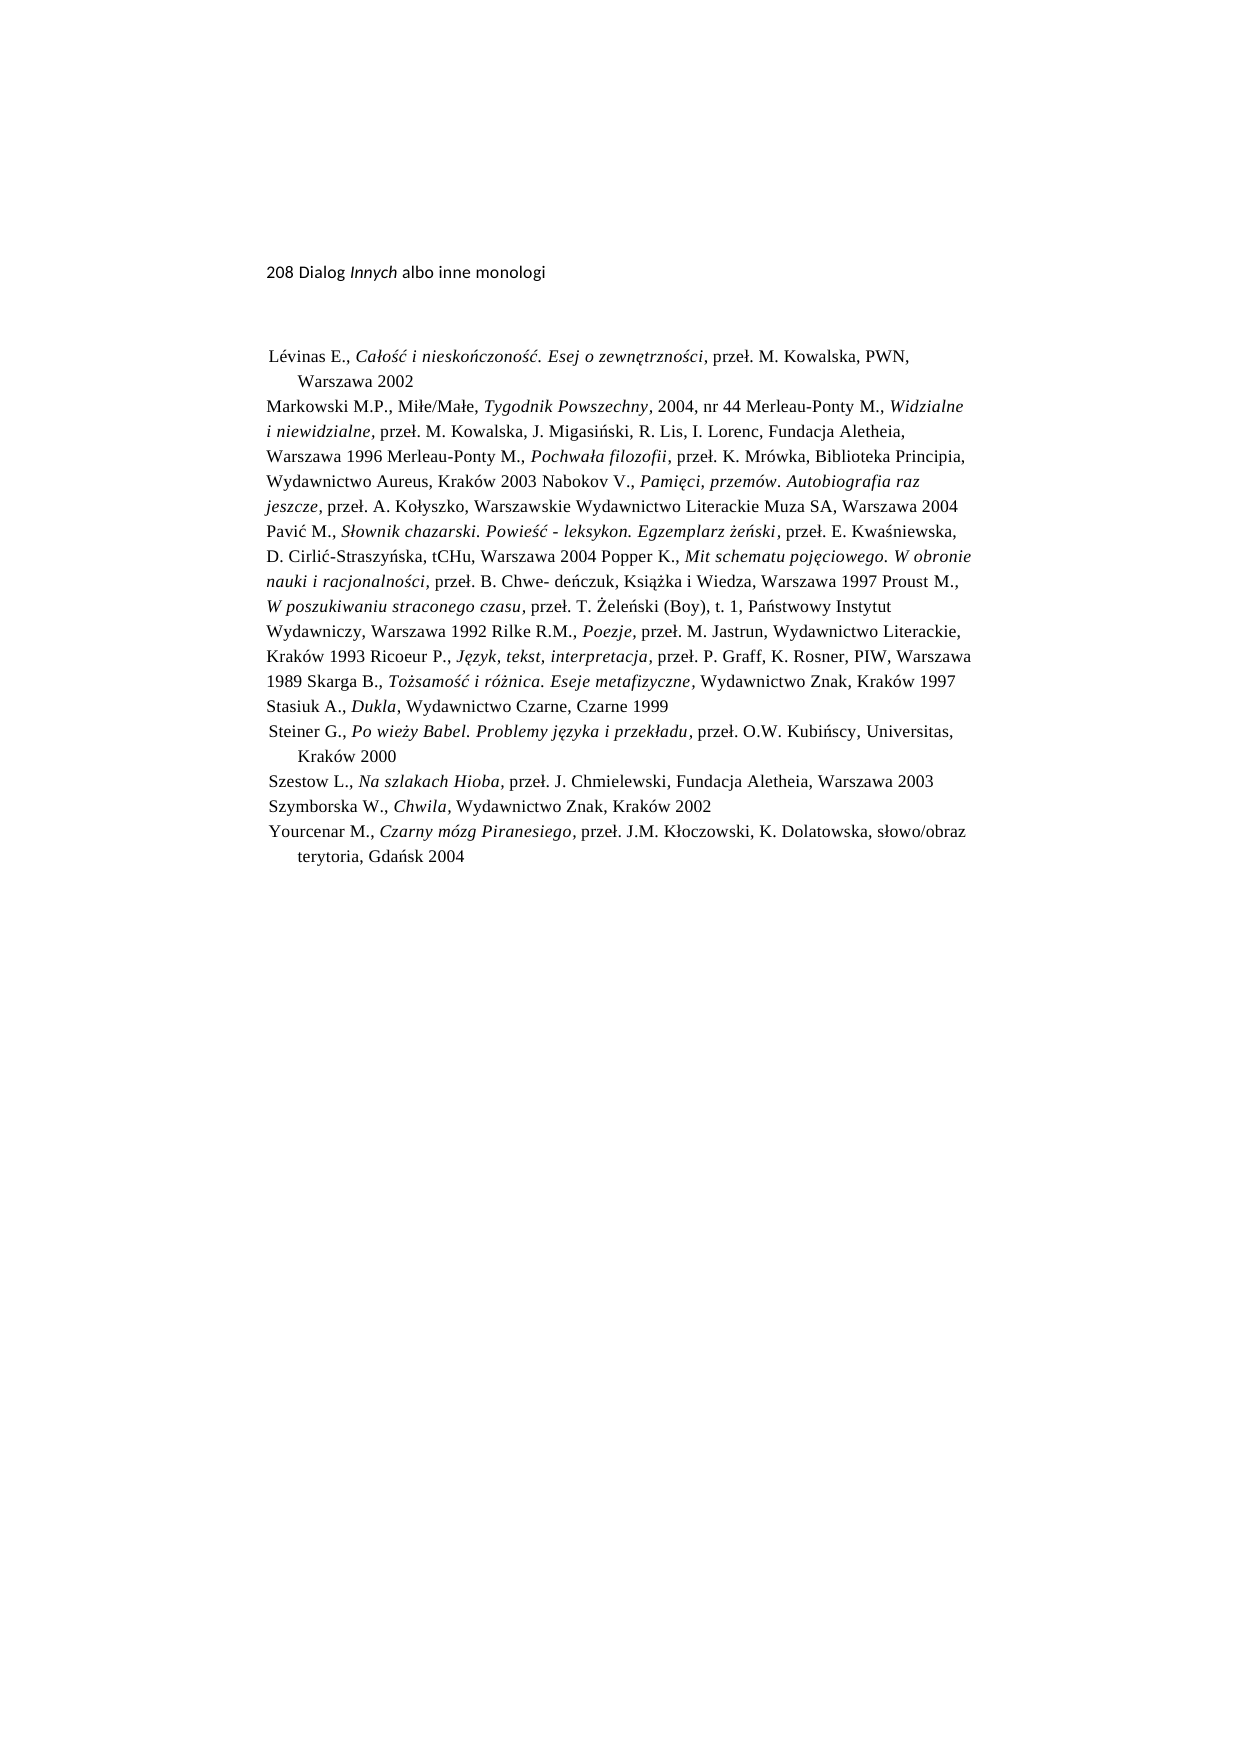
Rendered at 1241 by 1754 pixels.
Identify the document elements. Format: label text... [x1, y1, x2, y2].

text Szymborska W., Chwila, Wydawnictwo Znak, Kraków 2002 [268, 792, 976, 817]
text Markowski M.P., Miłe/Małe, Tygodnik Powszechny, 2004, nr 44 Merleau-Ponty M., Widzialne i niewidzialne, przeł. M. Kowalska, J. Migasiński, R. Lis, I. Lorenc, Fundacja Aletheia, Warszawa 1996 Merleau-Ponty M., Pochwała filozofii, przeł. K. Mrówka, Biblioteka Principia, Wydaw­nictwo Aureus, Kraków 2003 Nabokov V., Pamięci, przemów. Autobiografia raz jeszcze, przeł. A. Kołyszko, Warszaw­skie Wydawnictwo Literackie Muza SA, Warszawa 2004 Pavić M., Słownik chazarski. Powieść - leksykon. Egzemplarz żeński, przeł. E. Kwaś­niewska, D. Cirlić-Straszyńska, tCHu, Warszawa 2004 Popper K., Mit schematu pojęciowego. W obronie nauki i racjonalności, przeł. B. Chwe- deńczuk, Książka i Wiedza, Warszawa 1997 Proust M., W poszukiwaniu straconego czasu, przeł. T. Żeleński (Boy), t. 1, Państwowy Instytut Wydawniczy, Warszawa 1992 Rilke R.M., Poezje, przeł. M. Jastrun, Wydawnictwo Literackie, Kraków 1993 Ricoeur P., Język, tekst, interpretacja, przeł. P. Graff, K. Rosner, PIW, Warszawa 1989 Skarga B., Tożsamość i różnica. Eseje metafizyczne, Wydawnictwo Znak, Kraków 1997 Stasiuk A., Dukla, Wydawnictwo Czarne, Czarne 1999 [266, 392, 973, 717]
text Szestow L., Na szlakach Hioba, przeł. J. Chmielewski, Fundacja Aletheia, Warszawa 2003 [268, 767, 973, 792]
text Lévinas E., Całość i nieskończoność. Esej o zewnętrzności, przeł. M. Kowalska, PWN, Warszawa 2002 [268, 342, 973, 392]
text Steiner G., Po wieży Babel. Problemy języka i przekładu, przeł. O.W. Kubińscy, Univer­sitas, Kraków 2000 [268, 717, 973, 767]
text Yourcenar M., Czarny mózg Piranesiego, przeł. J.M. Kłoczowski, K. Dolatowska, słowo/obraz terytoria, Gdańsk 2004 [268, 817, 973, 867]
text 208 Dialog Innych albo inne monologi [266, 264, 606, 282]
